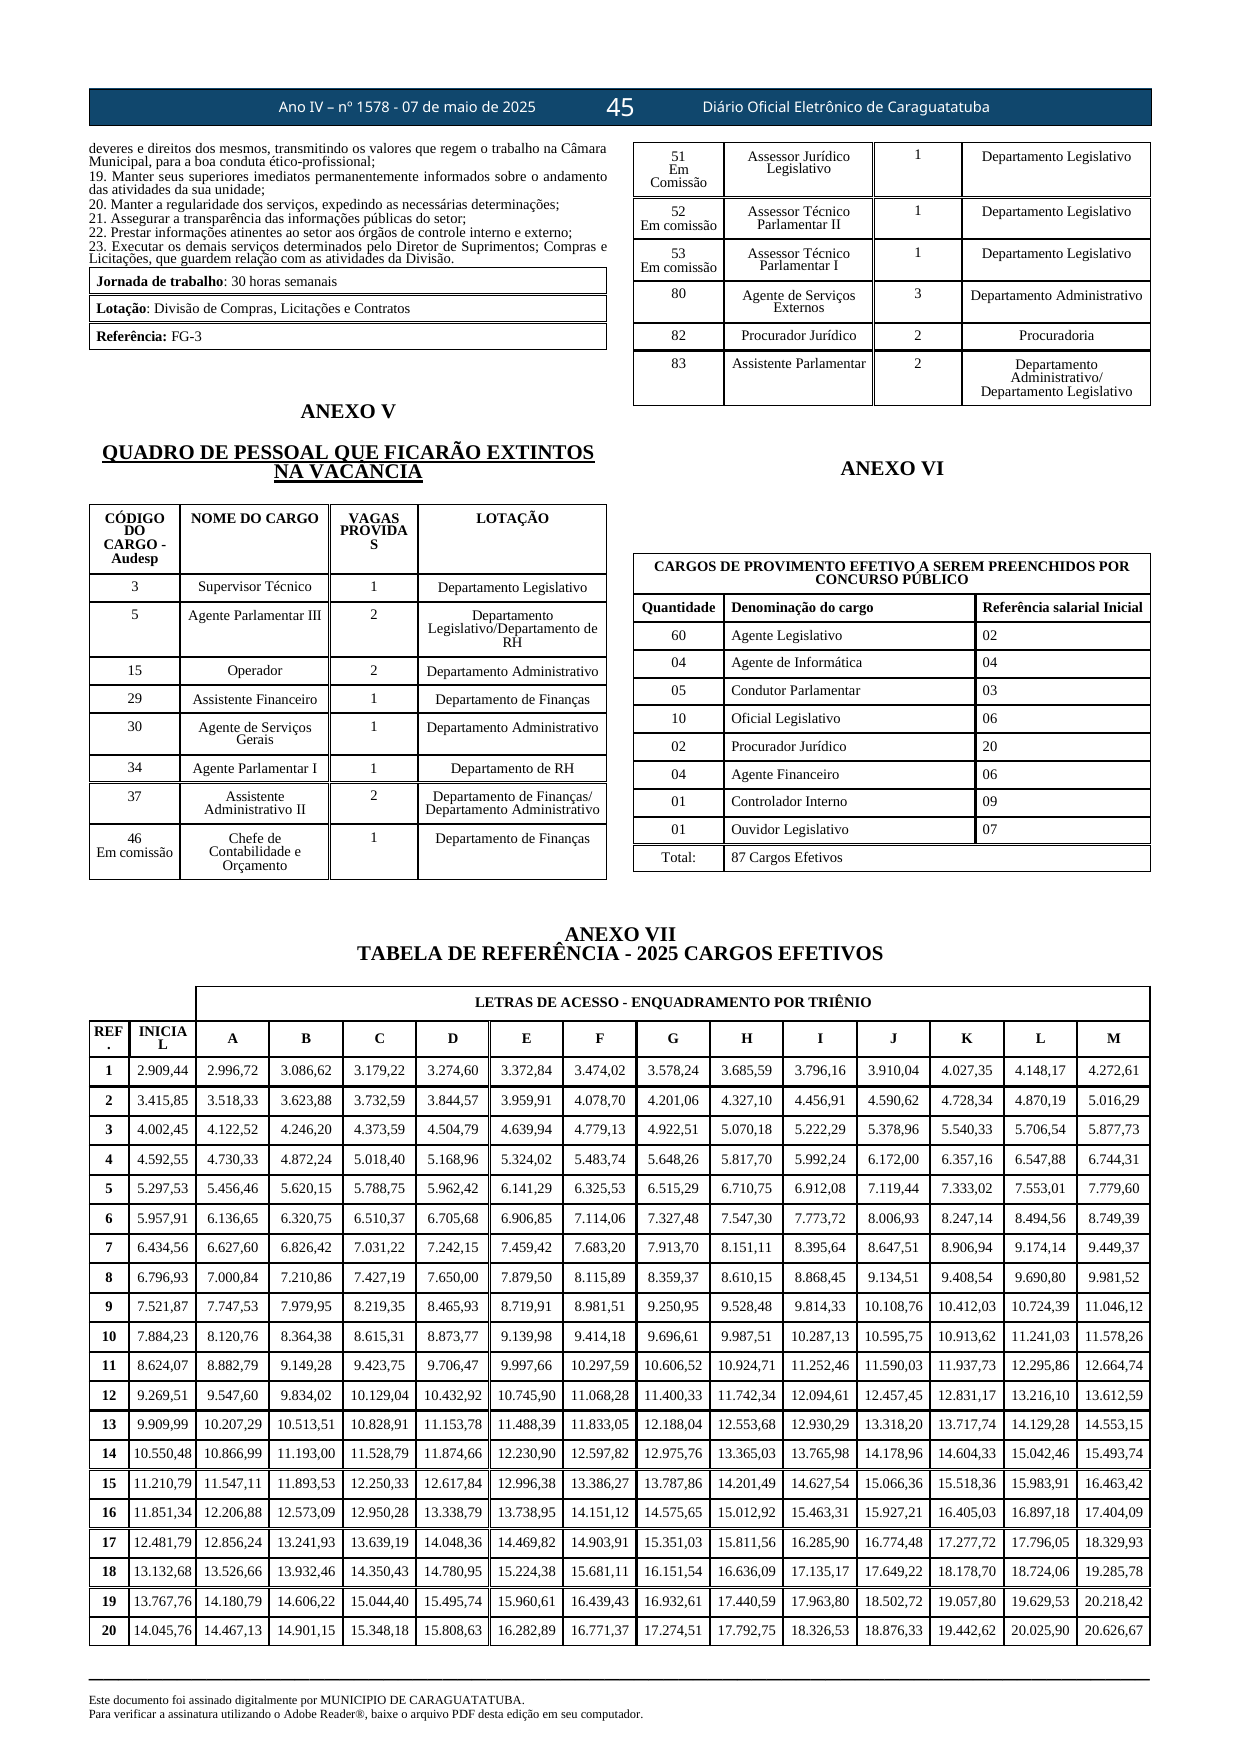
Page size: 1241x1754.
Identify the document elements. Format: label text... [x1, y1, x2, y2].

table_cell 12.094,61 [784, 1382, 856, 1409]
table_cell 8.364,38 [270, 1323, 342, 1351]
table_cell 8.647,51 [858, 1235, 929, 1262]
table_cell 6.136,65 [197, 1205, 268, 1233]
table_cell 14.606,22 [270, 1589, 342, 1616]
table_cell 6.627,60 [197, 1235, 268, 1262]
table_header [89, 986, 195, 1020]
table_cell 8.868,45 [784, 1264, 856, 1292]
table_cell Denominação do cargo [725, 595, 974, 621]
table_cell 10.297,59 [564, 1353, 635, 1380]
table_cell Departamento de RH [419, 756, 606, 781]
table_cell 10.550,48 [130, 1441, 195, 1468]
table_cell 7.879,50 [491, 1264, 562, 1292]
table_cell Controlador Interno [725, 790, 974, 816]
table_cell 4.246,20 [270, 1117, 342, 1144]
table_cell 17 [90, 1530, 128, 1557]
table_cell 9.997,66 [491, 1353, 562, 1380]
table_header VAGAS PROVIDAS [331, 505, 417, 573]
table_cell 4.730,33 [197, 1146, 268, 1174]
table_cell 14.180,79 [197, 1589, 268, 1616]
table_cell 16.932,61 [638, 1589, 709, 1616]
table_cell 2 [90, 1088, 128, 1115]
table_cell 6.912,08 [784, 1176, 856, 1203]
table_cell 1 [331, 756, 417, 781]
table_cell 10.724,39 [1005, 1294, 1076, 1321]
table_cell 3.732,59 [344, 1088, 415, 1115]
table_cell G [638, 1022, 709, 1056]
table_cell 7.119,44 [858, 1176, 929, 1203]
table_cell 4.592,55 [130, 1146, 195, 1174]
table_cell 7.459,42 [491, 1235, 562, 1262]
table_cell 16.439,43 [564, 1589, 635, 1616]
table_cell 5.168,96 [417, 1146, 488, 1174]
table_cell Agente Legislativo [725, 623, 974, 649]
table_cell 4.870,19 [1005, 1088, 1076, 1115]
table_cell 16.405,03 [931, 1500, 1003, 1527]
table_cell 16.151,54 [638, 1559, 709, 1586]
table_cell D [417, 1022, 488, 1056]
table_cell 4.201,06 [638, 1088, 709, 1115]
table_cell 9.134,51 [858, 1264, 929, 1292]
table_cell 9.696,61 [638, 1323, 709, 1351]
table_cell 5.297,53 [130, 1176, 195, 1203]
table_cell 9.408,54 [931, 1264, 1003, 1292]
table_cell 6.906,85 [491, 1205, 562, 1233]
table_cell 10.866,99 [197, 1441, 268, 1468]
table_cell Condutor Parlamentar [725, 679, 974, 704]
table_cell 14.129,28 [1005, 1412, 1076, 1439]
table_cell 12.975,76 [638, 1441, 709, 1468]
table_cell Assistente Administrativo II [181, 784, 328, 823]
text 20. Manter a regularidade dos serviços, expedindo as necessárias determinações; [88, 197, 608, 211]
table_cell 12.856,24 [197, 1530, 268, 1557]
table_cell 14.469,82 [491, 1530, 562, 1557]
table_cell 13.787,86 [638, 1471, 709, 1498]
table_header CÓDIGO DO CARGO - Audesp [90, 505, 179, 573]
table_cell 4.002,45 [130, 1117, 195, 1144]
table_cell 4.272,61 [1078, 1058, 1149, 1085]
text 22. Prestar informações atinentes ao setor aos órgãos de controle interno e externo; [88, 225, 608, 239]
text TABELA DE REFERÊNCIA - 2025 CARGOS EFETIVOS [88, 945, 1152, 965]
table_cell 20 [90, 1618, 128, 1645]
table_cell 8.120,76 [197, 1323, 268, 1351]
table_cell 9.987,51 [711, 1323, 782, 1351]
table_cell 5.222,29 [784, 1117, 856, 1144]
table_cell 4.779,13 [564, 1117, 635, 1144]
table_cell 15.983,91 [1005, 1471, 1076, 1498]
table_cell 16.282,89 [491, 1618, 562, 1645]
table_cell 12.481,79 [130, 1530, 195, 1557]
table_cell 8.882,79 [197, 1353, 268, 1380]
table_cell 5.018,40 [344, 1146, 415, 1174]
table_cell 12.457,45 [858, 1382, 929, 1409]
table_cell 8.247,14 [931, 1205, 1003, 1233]
table_cell 13.738,95 [491, 1500, 562, 1527]
table_cell 12.930,29 [784, 1412, 856, 1439]
table_cell 5.324,02 [491, 1146, 562, 1174]
table_cell 10.606,52 [638, 1353, 709, 1380]
table_cell 12.831,17 [931, 1382, 1003, 1409]
table_cell 6.744,31 [1078, 1146, 1149, 1174]
table_cell 10 [90, 1323, 128, 1351]
table_cell 13.132,68 [130, 1559, 195, 1586]
table_cell 13.639,19 [344, 1530, 415, 1557]
table_cell 1 [331, 575, 417, 601]
table_cell 7.650,00 [417, 1264, 488, 1292]
table_cell 8.615,31 [344, 1323, 415, 1351]
table_cell I [784, 1022, 856, 1056]
table_cell 15.808,63 [417, 1618, 488, 1645]
table_cell 6.547,88 [1005, 1146, 1076, 1174]
table_cell 87 Cargos Efetivos [725, 846, 1150, 871]
table_cell 3.910,04 [858, 1058, 929, 1085]
table_cell 12.295,86 [1005, 1353, 1076, 1380]
table_cell 4.027,35 [931, 1058, 1003, 1085]
table_cell 7.521,87 [130, 1294, 195, 1321]
table_cell 6.705,68 [417, 1205, 488, 1233]
table_cell 14.151,12 [564, 1500, 635, 1527]
table_cell 3.518,33 [197, 1088, 268, 1115]
table_cell 19.057,80 [931, 1589, 1003, 1616]
table_cell 14.903,91 [564, 1530, 635, 1557]
table_cell 11 [90, 1353, 128, 1380]
table_cell 6.796,93 [130, 1264, 195, 1292]
table_cell 12.553,68 [711, 1412, 782, 1439]
table_cell 17.792,75 [711, 1618, 782, 1645]
table_cell 4.504,79 [417, 1117, 488, 1144]
text ANEXO VII [88, 925, 1152, 945]
table_cell 15.927,21 [858, 1500, 929, 1527]
table_cell 5.620,15 [270, 1176, 342, 1203]
table_cell 9.706,47 [417, 1353, 488, 1380]
table_cell 1 [875, 240, 961, 280]
table_cell 18.326,53 [784, 1618, 856, 1645]
table_cell 5.378,96 [858, 1117, 929, 1144]
table_cell 8.006,93 [858, 1205, 929, 1233]
table_cell 7 [90, 1235, 128, 1262]
table_cell 12 [90, 1382, 128, 1409]
table_cell Assistente Financeiro [181, 686, 328, 712]
table_cell 2 [875, 324, 961, 349]
table_cell 9.909,99 [130, 1412, 195, 1439]
table_cell 20.626,67 [1078, 1618, 1149, 1645]
table_cell 9.690,80 [1005, 1264, 1076, 1292]
table_cell 15 [90, 658, 179, 684]
table_cell 13.241,93 [270, 1530, 342, 1557]
table_cell 12.597,82 [564, 1441, 635, 1468]
table_cell H [711, 1022, 782, 1056]
table_cell 4.639,94 [491, 1117, 562, 1144]
table_cell 14.048,36 [417, 1530, 488, 1557]
table_cell 5.456,46 [197, 1176, 268, 1203]
table_cell 6.141,29 [491, 1176, 562, 1203]
table_cell 8.624,07 [130, 1353, 195, 1380]
table_cell 11.851,34 [130, 1500, 195, 1527]
table_cell 14.178,96 [858, 1441, 929, 1468]
text QUADRO DE PESSOAL QUE FICARÃO EXTINTOS NA VACÂNCIA [88, 443, 608, 483]
table_header CARGOS DE PROVIMENTO EFETIVO A SEREM PREENCHIDOS POR CONCURSO PÚBLICO [634, 554, 1150, 593]
table_cell 16.285,90 [784, 1530, 856, 1557]
table_cell 18.178,70 [931, 1559, 1003, 1586]
table_cell Referência: FG-3 [90, 324, 606, 349]
table_cell 15.681,11 [564, 1559, 635, 1586]
table_cell 5.962,42 [417, 1176, 488, 1203]
table_cell 19 [90, 1589, 128, 1616]
table_cell 17.277,72 [931, 1530, 1003, 1557]
table_cell 10.745,90 [491, 1382, 562, 1409]
table_cell 2.996,72 [197, 1058, 268, 1085]
table_cell 11.893,53 [270, 1471, 342, 1498]
table_cell 4.922,51 [638, 1117, 709, 1144]
table_cell 9.834,02 [270, 1382, 342, 1409]
table_cell 14.201,49 [711, 1471, 782, 1498]
table_cell 4.728,34 [931, 1088, 1003, 1115]
table_cell INICIAL [131, 1022, 195, 1056]
table_cell 3.372,84 [491, 1058, 562, 1085]
table_cell 6.510,37 [344, 1205, 415, 1233]
table_cell 46 Em comissão [90, 825, 179, 879]
table_cell Operador [181, 658, 328, 684]
table_cell 13.318,20 [858, 1412, 929, 1439]
table_cell Departamento Administrativo [419, 658, 606, 684]
table_cell 12.250,33 [344, 1471, 415, 1498]
table_cell 17.135,17 [784, 1559, 856, 1586]
table_cell 9.139,98 [491, 1323, 562, 1351]
table_cell J [858, 1022, 929, 1056]
table_cell 10.129,04 [344, 1382, 415, 1409]
table_cell 14.627,54 [784, 1471, 856, 1498]
table_cell 51 Em Comissão [634, 143, 723, 196]
table_cell 11.241,03 [1005, 1323, 1076, 1351]
table_cell 04 [634, 762, 723, 788]
table_cell 5.483,74 [564, 1146, 635, 1174]
table_cell 4.078,70 [564, 1088, 635, 1115]
table_cell Procurador Jurídico [725, 324, 872, 349]
table_cell 4.327,10 [711, 1088, 782, 1115]
table_cell 15.012,92 [711, 1500, 782, 1527]
table_cell 29 [90, 686, 179, 712]
table_cell 1 [331, 714, 417, 754]
table_cell 3.623,88 [270, 1088, 342, 1115]
table_cell 17.963,80 [784, 1589, 856, 1616]
table_cell 12.230,90 [491, 1441, 562, 1468]
table_cell 7.683,20 [564, 1235, 635, 1262]
table_cell 15.348,18 [344, 1618, 415, 1645]
table_cell 9.269,51 [130, 1382, 195, 1409]
table_cell 5.817,70 [711, 1146, 782, 1174]
table_cell 8.749,39 [1078, 1205, 1149, 1233]
table_cell 2 [331, 658, 417, 684]
table_cell 2 [875, 352, 961, 405]
table_cell 5.957,91 [130, 1205, 195, 1233]
table_cell 4.590,62 [858, 1088, 929, 1115]
table_cell 11.068,28 [564, 1382, 635, 1409]
table_cell 5.992,24 [784, 1146, 856, 1174]
table_cell 13.612,59 [1078, 1382, 1149, 1409]
table_cell 7.547,30 [711, 1205, 782, 1233]
table_cell 20.218,42 [1078, 1589, 1149, 1616]
table_cell 11.833,05 [564, 1412, 635, 1439]
table_cell Agente de Serviços Gerais [181, 714, 328, 754]
table_cell 15.493,74 [1078, 1441, 1149, 1468]
table_cell 3.415,85 [130, 1088, 195, 1115]
table_cell Departamento de Finanças [419, 686, 606, 712]
table_cell 1 [875, 199, 961, 238]
table_cell 13.767,76 [130, 1589, 195, 1616]
table_cell Total: [634, 846, 723, 871]
table_cell 3 [90, 575, 179, 601]
table_cell 7.779,60 [1078, 1176, 1149, 1203]
table_cell 16 [90, 1500, 128, 1527]
table_cell 13.216,10 [1005, 1382, 1076, 1409]
table_cell 18.724,06 [1005, 1559, 1076, 1586]
table_cell 03 [977, 679, 1150, 704]
table_cell 12.950,28 [344, 1500, 415, 1527]
table_cell C [344, 1022, 415, 1056]
table_cell 11.210,79 [130, 1471, 195, 1498]
table_cell 17.404,09 [1078, 1500, 1149, 1527]
table_cell 8.981,51 [564, 1294, 635, 1321]
table_cell 14.045,76 [130, 1618, 195, 1645]
table_cell Procurador Jurídico [725, 734, 974, 760]
table_cell 5.877,73 [1078, 1117, 1149, 1144]
table_cell 11.590,03 [858, 1353, 929, 1380]
table_cell 10 [634, 706, 723, 732]
table_cell 8.219,35 [344, 1294, 415, 1321]
table_cell 6.826,42 [270, 1235, 342, 1262]
table_cell 12.996,38 [491, 1471, 562, 1498]
table_cell Assistente Parlamentar [725, 352, 872, 405]
table_cell 6 [90, 1205, 128, 1233]
table_cell Departamento Legislativo [963, 240, 1150, 280]
table_cell Departamento Legislativo/Departamento de RH [419, 603, 606, 656]
table_cell 10.828,91 [344, 1412, 415, 1439]
table_cell 6.320,75 [270, 1205, 342, 1233]
table_cell 15.960,61 [491, 1589, 562, 1616]
table_cell 7.553,01 [1005, 1176, 1076, 1203]
table_cell 6.434,56 [130, 1235, 195, 1262]
table_cell 3.474,02 [564, 1058, 635, 1085]
table_cell 3.274,60 [417, 1058, 488, 1085]
table_cell 5.648,26 [638, 1146, 709, 1174]
table_cell 2.909,44 [130, 1058, 195, 1085]
table_cell 5.016,29 [1078, 1088, 1149, 1115]
table_cell Departamento de Finanças [419, 825, 606, 879]
table_cell 11.742,34 [711, 1382, 782, 1409]
table_cell 9.174,14 [1005, 1235, 1076, 1262]
table_cell 04 [977, 651, 1150, 677]
table_cell 11.252,46 [784, 1353, 856, 1380]
table_cell 9.149,28 [270, 1353, 342, 1380]
table_cell 15.351,03 [638, 1530, 709, 1557]
table_cell 10.207,29 [197, 1412, 268, 1439]
table_cell 37 [90, 784, 179, 823]
table_cell 11.578,26 [1078, 1323, 1149, 1351]
table_cell 8.719,91 [491, 1294, 562, 1321]
table_cell Quantidade [634, 595, 723, 621]
table_cell 10.924,71 [711, 1353, 782, 1380]
table_cell 14.604,33 [931, 1441, 1003, 1468]
table_cell 30 [90, 714, 179, 754]
table_cell 6.357,16 [931, 1146, 1003, 1174]
table_cell 16.636,09 [711, 1559, 782, 1586]
table_cell 9 [90, 1294, 128, 1321]
table_cell Agente Parlamentar III [181, 603, 328, 656]
text 21. Assegurar a transparência das informações públicas do setor; [88, 211, 608, 225]
table_cell 7.913,70 [638, 1235, 709, 1262]
table_cell 7.031,22 [344, 1235, 415, 1262]
table_cell 5.788,75 [344, 1176, 415, 1203]
table_cell 7.427,19 [344, 1264, 415, 1292]
table_cell 34 [90, 756, 179, 781]
table_header NOME DO CARGO [181, 505, 328, 573]
table_cell 4.872,24 [270, 1146, 342, 1174]
table_cell 82 [634, 324, 723, 349]
table_cell 13 [90, 1412, 128, 1439]
table_cell 3.578,24 [638, 1058, 709, 1085]
table_cell 11.046,12 [1078, 1294, 1149, 1321]
table_cell 15.066,36 [858, 1471, 929, 1498]
table_cell 16.771,37 [564, 1618, 635, 1645]
table_cell 2 [331, 784, 417, 823]
table_cell 18 [90, 1559, 128, 1586]
table_cell 06 [977, 706, 1150, 732]
table_cell 53 Em comissão [634, 240, 723, 280]
table_cell 4 [90, 1146, 128, 1174]
table_cell 10.595,75 [858, 1323, 929, 1351]
table_cell Supervisor Técnico [181, 575, 328, 601]
table_cell Assessor Jurídico Legislativo [725, 143, 872, 196]
table_cell Agente de Serviços Externos [725, 282, 872, 322]
table_cell 4.148,17 [1005, 1058, 1076, 1085]
table_cell 19.442,62 [931, 1618, 1003, 1645]
table_cell L [1005, 1022, 1076, 1056]
table_cell Departamento Legislativo [419, 575, 606, 601]
table_cell 1 [90, 1058, 128, 1085]
text ANEXO V [88, 403, 608, 423]
table_cell 8.465,93 [417, 1294, 488, 1321]
table_cell 06 [977, 762, 1150, 788]
table_cell Procuradoria [963, 324, 1150, 349]
table_header LOTAÇÃO [419, 505, 606, 573]
table_cell 12.617,84 [417, 1471, 488, 1498]
table_cell Assessor Técnico Parlamentar II [725, 199, 872, 238]
table_cell 14.350,43 [344, 1559, 415, 1586]
table_cell 15.042,46 [1005, 1441, 1076, 1468]
table_cell 8.906,94 [931, 1235, 1003, 1262]
table_cell 17.440,59 [711, 1589, 782, 1616]
table_cell 8.610,15 [711, 1264, 782, 1292]
table_cell 9.250,95 [638, 1294, 709, 1321]
table_header Jornada de trabalho: 30 horas semanais [90, 268, 606, 293]
table_cell 11.937,73 [931, 1353, 1003, 1380]
table_cell 8.359,37 [638, 1264, 709, 1292]
table_cell 8.151,11 [711, 1235, 782, 1262]
table_cell 11.547,11 [197, 1471, 268, 1498]
table_cell 3.959,91 [491, 1088, 562, 1115]
table_cell 83 [634, 352, 723, 405]
table_cell 20 [977, 734, 1150, 760]
table_cell 8.873,77 [417, 1323, 488, 1351]
table_cell 02 [977, 623, 1150, 649]
table_cell 7.000,84 [197, 1264, 268, 1292]
table_cell 13.338,79 [417, 1500, 488, 1527]
text deveres e direitos dos mesmos, transmitindo os valores que regem o trabalho na Câmara Municipal, para a boa conduta ético-profissional; [88, 142, 608, 169]
table_cell 8.494,56 [1005, 1205, 1076, 1233]
table_cell 3.844,57 [417, 1088, 488, 1115]
table_cell 6.515,29 [638, 1176, 709, 1203]
table_cell 05 [634, 679, 723, 704]
table_cell 1 [331, 825, 417, 879]
table_cell 7.333,02 [931, 1176, 1003, 1203]
table_cell 5.540,33 [931, 1117, 1003, 1144]
table_cell 1 [331, 686, 417, 712]
table_cell 18.876,33 [858, 1618, 929, 1645]
table_cell F [564, 1022, 635, 1056]
table_cell Oficial Legislativo [725, 706, 974, 732]
table_cell 4.373,59 [344, 1117, 415, 1144]
table_cell 13.386,27 [564, 1471, 635, 1498]
table_cell 6.710,75 [711, 1176, 782, 1203]
table_cell Agente Financeiro [725, 762, 974, 788]
table_cell 7.979,95 [270, 1294, 342, 1321]
table_cell E [491, 1022, 562, 1056]
table_cell 20.025,90 [1005, 1618, 1076, 1645]
table_cell Assessor Técnico Parlamentar I [725, 240, 872, 280]
table_cell 52 Em comissão [634, 199, 723, 238]
table_cell 1 [875, 143, 961, 196]
table_cell B [270, 1022, 342, 1056]
table_cell 15.495,74 [417, 1589, 488, 1616]
table_cell 16.463,42 [1078, 1471, 1149, 1498]
text ANEXO VI [632, 459, 1152, 479]
table_cell 16.897,18 [1005, 1500, 1076, 1527]
table_cell REF. [90, 1022, 128, 1056]
table_cell 4.122,52 [197, 1117, 268, 1144]
table_cell 02 [634, 734, 723, 760]
table_cell 14 [90, 1441, 128, 1468]
table_cell 11.528,79 [344, 1441, 415, 1468]
table_cell 13.932,46 [270, 1559, 342, 1586]
table_cell 11.153,78 [417, 1412, 488, 1439]
table_cell 10.513,51 [270, 1412, 342, 1439]
table_cell 3 [875, 282, 961, 322]
table_header LETRAS DE ACESSO - ENQUADRAMENTO POR TRIÊNIO [197, 987, 1149, 1020]
table_cell 10.287,13 [784, 1323, 856, 1351]
table_cell Departamento Legislativo [963, 199, 1150, 238]
table_cell M [1078, 1022, 1149, 1056]
table_cell 19.285,78 [1078, 1559, 1149, 1586]
table_cell 13.717,74 [931, 1412, 1003, 1439]
table_cell 14.901,15 [270, 1618, 342, 1645]
table_cell 13.526,66 [197, 1559, 268, 1586]
table_cell 09 [977, 790, 1150, 816]
table_cell 3.685,59 [711, 1058, 782, 1085]
table_cell 7.747,53 [197, 1294, 268, 1321]
table_cell 7.242,15 [417, 1235, 488, 1262]
table_cell 12.188,04 [638, 1412, 709, 1439]
table_cell 6.325,53 [564, 1176, 635, 1203]
table_cell 7.884,23 [130, 1323, 195, 1351]
table_cell 19.629,53 [1005, 1589, 1076, 1616]
table_cell 7.773,72 [784, 1205, 856, 1233]
table_cell 5.070,18 [711, 1117, 782, 1144]
table_cell Departamento Administrativo [419, 714, 606, 754]
table_cell Departamento Legislativo [963, 143, 1150, 196]
table_cell 60 [634, 623, 723, 649]
table_cell 13.765,98 [784, 1441, 856, 1468]
table_cell 18.329,93 [1078, 1530, 1149, 1557]
table_cell 3.179,22 [344, 1058, 415, 1085]
table_cell A [197, 1022, 268, 1056]
table_cell Referência salarial Inicial [977, 595, 1150, 621]
table_cell 12.573,09 [270, 1500, 342, 1527]
table_cell 11.488,39 [491, 1412, 562, 1439]
table_cell 10.913,62 [931, 1323, 1003, 1351]
table_cell 3.796,16 [784, 1058, 856, 1085]
table_cell 15.224,38 [491, 1559, 562, 1586]
table_cell 17.649,22 [858, 1559, 929, 1586]
table_cell 9.528,48 [711, 1294, 782, 1321]
table_cell Ouvidor Legislativo [725, 818, 974, 843]
table_cell 10.108,76 [858, 1294, 929, 1321]
table_cell 9.547,60 [197, 1382, 268, 1409]
table_cell 18.502,72 [858, 1589, 929, 1616]
table_cell 7.210,86 [270, 1264, 342, 1292]
table_cell 07 [977, 818, 1150, 843]
table_cell 17.796,05 [1005, 1530, 1076, 1557]
table_cell 11.193,00 [270, 1441, 342, 1468]
table_cell 9.414,18 [564, 1323, 635, 1351]
table_cell 6.172,00 [858, 1146, 929, 1174]
table_cell 15.044,40 [344, 1589, 415, 1616]
table_cell 17.274,51 [638, 1618, 709, 1645]
table_cell 14.575,65 [638, 1500, 709, 1527]
table_cell Departamento de Finanças/ Departamento Administrativo [419, 784, 606, 823]
table_cell 12.206,88 [197, 1500, 268, 1527]
table_cell 10.432,92 [417, 1382, 488, 1409]
table_cell 11.874,66 [417, 1441, 488, 1468]
text 23. Executar os demais serviços determinados pelo Diretor de Suprimentos; Compras e Licitações, que guardem relação com as atividades da Divisão. [88, 239, 608, 267]
table_cell 15 [90, 1471, 128, 1498]
table_cell 9.423,75 [344, 1353, 415, 1380]
table_cell 5 [90, 1176, 128, 1203]
table_cell Lotação: Divisão de Compras, Licitações e Contratos [90, 296, 606, 321]
table_cell Departamento Administrativo/ Departamento Legislativo [963, 352, 1150, 405]
table_cell 9.981,52 [1078, 1264, 1149, 1292]
table_cell 7.327,48 [638, 1205, 709, 1233]
table_cell 8.115,89 [564, 1264, 635, 1292]
table_cell Agente Parlamentar I [181, 756, 328, 781]
table_cell 11.400,33 [638, 1382, 709, 1409]
table_cell 8.395,64 [784, 1235, 856, 1262]
table_cell 15.811,56 [711, 1530, 782, 1557]
table_cell 14.467,13 [197, 1618, 268, 1645]
table_cell 12.664,74 [1078, 1353, 1149, 1380]
table_cell 14.780,95 [417, 1559, 488, 1586]
table_cell 10.412,03 [931, 1294, 1003, 1321]
text 19. Manter seus superiores imediatos permanentemente informados sobre o andamento das atividades da sua unidade; [88, 169, 608, 197]
table_cell 5 [90, 603, 179, 656]
table_cell 4.456,91 [784, 1088, 856, 1115]
table_cell 80 [634, 282, 723, 322]
table_cell 8 [90, 1264, 128, 1292]
table_cell 16.774,48 [858, 1530, 929, 1557]
table_cell 01 [634, 818, 723, 843]
table_cell Departamento Administrativo [963, 282, 1150, 322]
table_cell K [931, 1022, 1003, 1056]
table_cell 3 [90, 1117, 128, 1144]
table_cell 3.086,62 [270, 1058, 342, 1085]
table_cell 9.449,37 [1078, 1235, 1149, 1262]
table_cell Chefe de Contabilidade e Orçamento [181, 825, 328, 879]
table_cell 5.706,54 [1005, 1117, 1076, 1144]
table_cell 2 [331, 603, 417, 656]
table_cell 13.365,03 [711, 1441, 782, 1468]
table_cell Agente de Informática [725, 651, 974, 677]
table_cell 01 [634, 790, 723, 816]
table_cell 15.463,31 [784, 1500, 856, 1527]
table_cell 9.814,33 [784, 1294, 856, 1321]
table_cell 7.114,06 [564, 1205, 635, 1233]
table_cell 04 [634, 651, 723, 677]
table_cell 14.553,15 [1078, 1412, 1149, 1439]
table_cell 15.518,36 [931, 1471, 1003, 1498]
